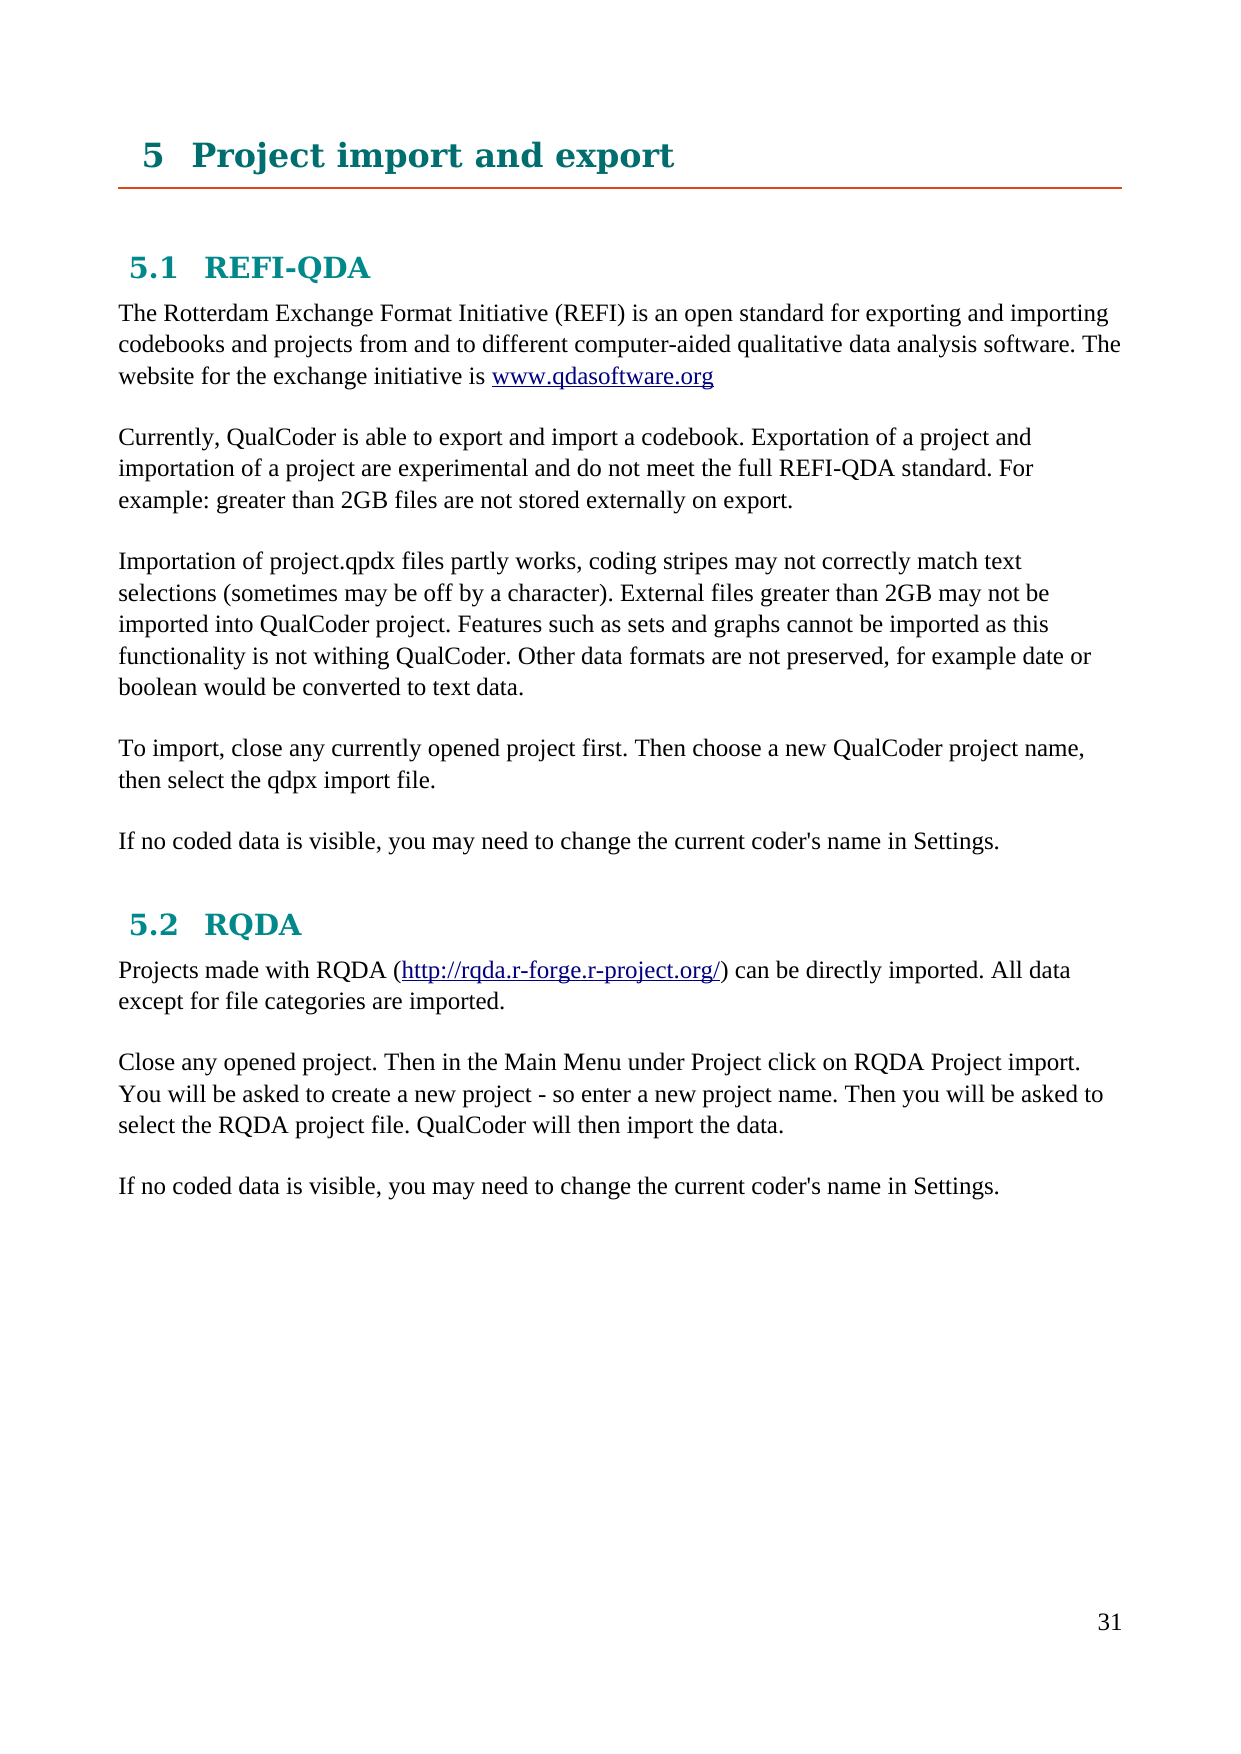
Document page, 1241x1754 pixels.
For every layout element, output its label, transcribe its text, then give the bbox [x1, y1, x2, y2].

text If no coded data is visible, you may need to change the current coder's name in Settings. [118, 1171, 1122, 1200]
text Currently, QualCoder is able to export and import a codebook. Exportation of a project and importation of a project are experimental and do not meet the full REFI-QDA standard. For example: greater than 2GB files are not stored externally on export. [118, 422, 1122, 514]
text The Rotterdam Exchange Format Initiative (REFI) is an open standard for exporting and importing codebooks and projects from and to different computer-aided qualitative data analysis software. The website for the exchange initiative is www.qdasoftware.org [118, 298, 1122, 390]
text If no coded data is visible, you may need to change the current coder's name in Settings. [118, 826, 1122, 855]
text To import, close any currently opened project first. Then choose a new QualCoder project name, then select the qdpx import file. [118, 733, 1122, 794]
subtitle RQDA [118, 908, 1122, 942]
text Close any opened project. Then in the Main Menu under Project click on RQDA Project import. You will be asked to create a new project - so enter a new project name. Then you will be asked to select the RQDA project file. QualCoder will then import the data. [118, 1047, 1122, 1139]
text Importation of project.qpdx files partly works, coding stripes may not correctly match text selections (sometimes may be off by a character). External files greater than 2GB may not be imported into QualCoder project. Features such as sets and graphs cannot be imported as this functionality is not withing QualCoder. Other data formats are not preserved, for example date or boolean would be converted to text data. [118, 546, 1122, 701]
subtitle Project import and export [118, 124, 1122, 187]
text Projects made with RQDA (http://rqda.r-forge.r-project.org/) can be directly imported. All data except for file categories are imported. [118, 955, 1122, 1015]
subtitle REFI-QDA [118, 251, 1122, 285]
